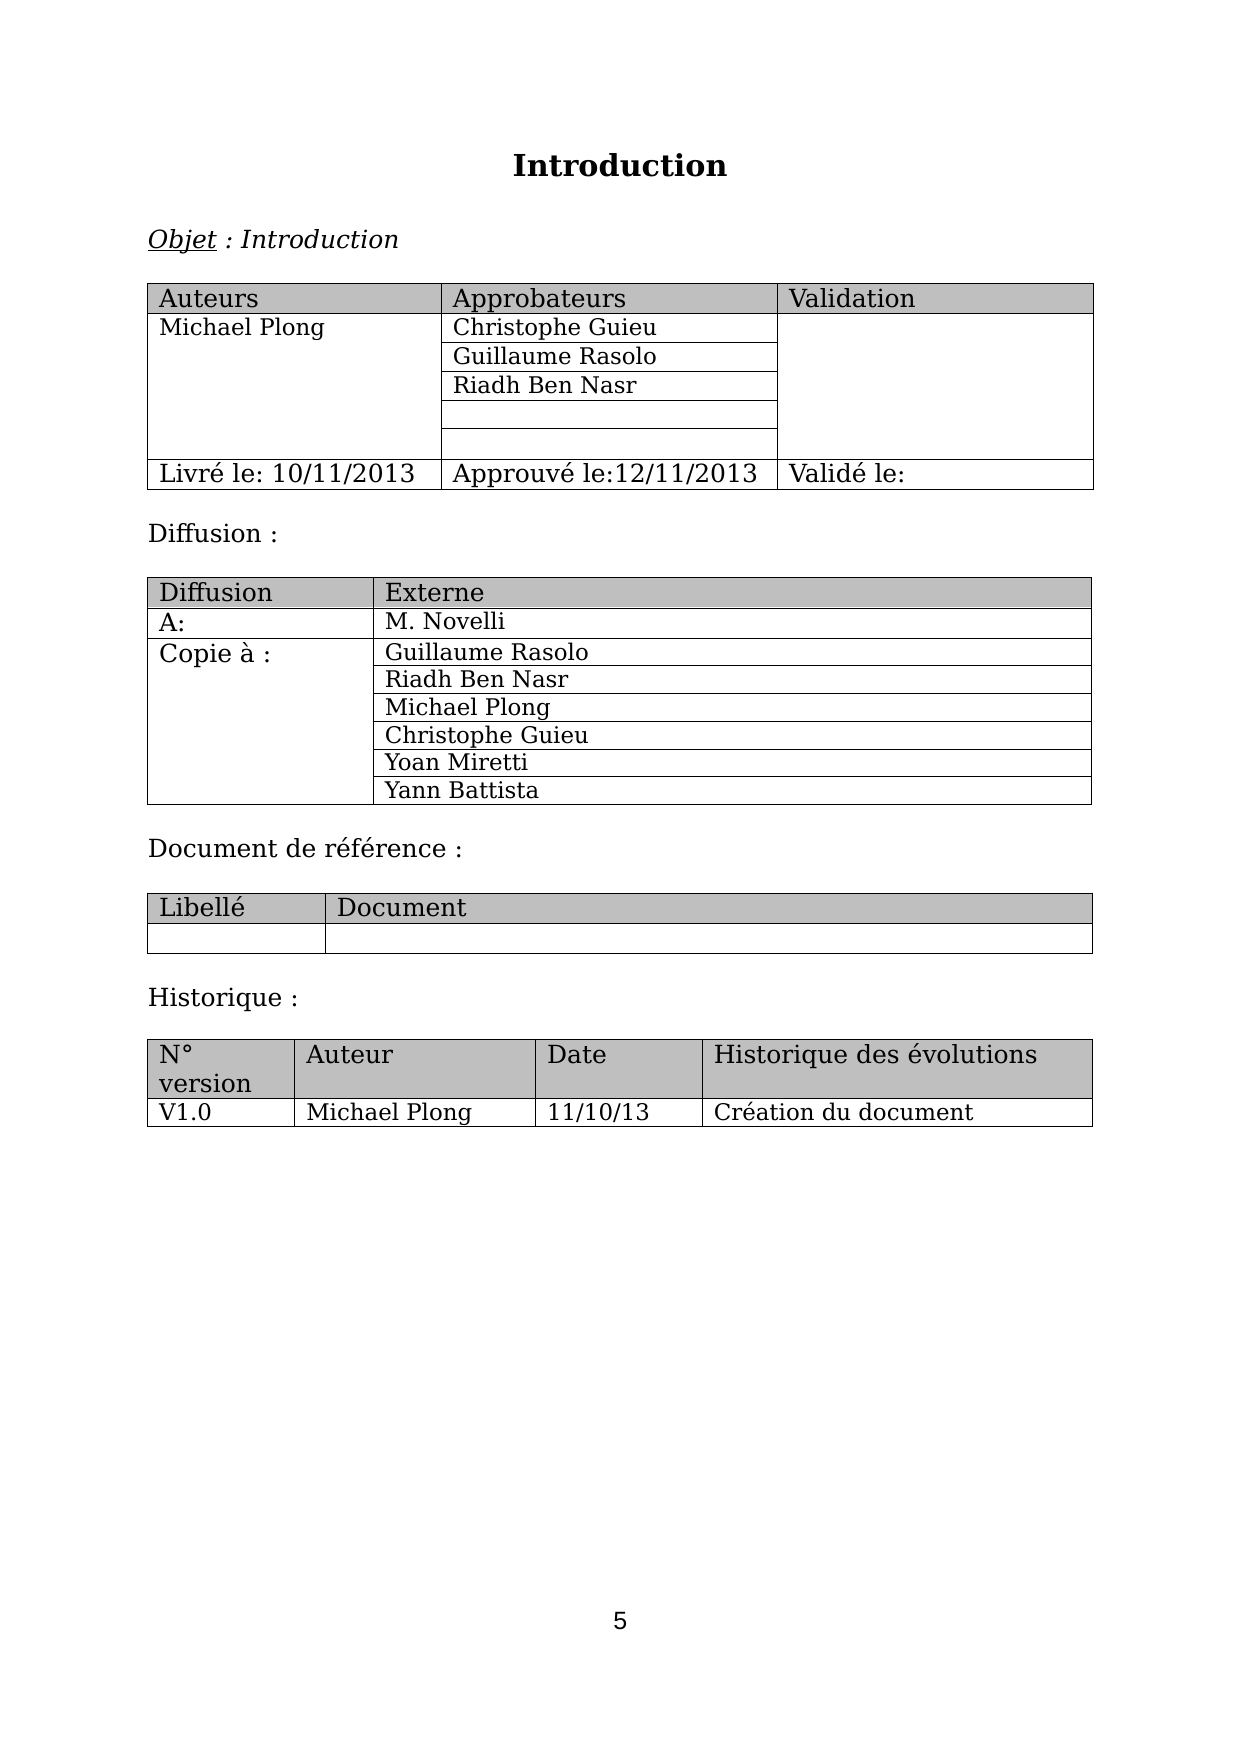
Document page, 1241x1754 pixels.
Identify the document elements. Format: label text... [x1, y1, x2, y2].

table_cell [778, 314, 1093, 458]
table_header Diffusion [148, 578, 373, 607]
table_cell Michael Plong [295, 1099, 535, 1126]
table_cell Copie à : [148, 639, 373, 804]
table_cell Riadh Ben Nasr [374, 666, 1091, 693]
table_cell Livré le: 10/11/2013 [148, 460, 441, 489]
table_cell M. Novelli [374, 609, 1091, 638]
table_cell Riadh Ben Nasr [442, 372, 777, 399]
table_header Auteur [295, 1040, 535, 1098]
table_header Date [536, 1040, 702, 1098]
table_header Historique des évolutions [703, 1040, 1092, 1098]
text Introduction [148, 148, 1093, 183]
table_cell V1.0 [148, 1099, 294, 1126]
table_cell Michael Plong [374, 694, 1091, 721]
table_cell 10/11/13 [536, 1099, 702, 1126]
table_cell Guillaume Rasolo [442, 343, 777, 371]
table_cell [442, 429, 777, 458]
table_header Approbateurs [442, 284, 777, 313]
table_cell Guillaume Rasolo [374, 639, 1091, 665]
table_cell Création du document [703, 1099, 1092, 1126]
table_cell [326, 924, 1092, 953]
text Document de référence : [148, 834, 1093, 863]
table_header Document [326, 894, 1092, 923]
table_cell A: [148, 609, 373, 638]
table_cell Christophe Guieu [442, 314, 777, 342]
text Diffusion : [148, 519, 1093, 548]
table_header Externe [374, 578, 1091, 607]
table_header Auteurs [148, 284, 441, 313]
table_header N° version [148, 1040, 294, 1098]
table_cell [442, 401, 777, 428]
table_cell Approuvé le:12/11/2013 [442, 460, 777, 489]
table_cell Yann Battista [374, 777, 1091, 804]
table_cell [148, 924, 325, 953]
table_cell Yoan Miretti [374, 750, 1091, 776]
text Objet : Introduction [148, 225, 1093, 254]
table_cell Validé le: [778, 460, 1093, 489]
table_header Libellé [148, 894, 325, 923]
table_header Validation [778, 284, 1093, 313]
table_cell Christophe Guieu [374, 722, 1091, 748]
text Historique : [148, 983, 1093, 1012]
table_cell Michael Plong [148, 314, 441, 458]
